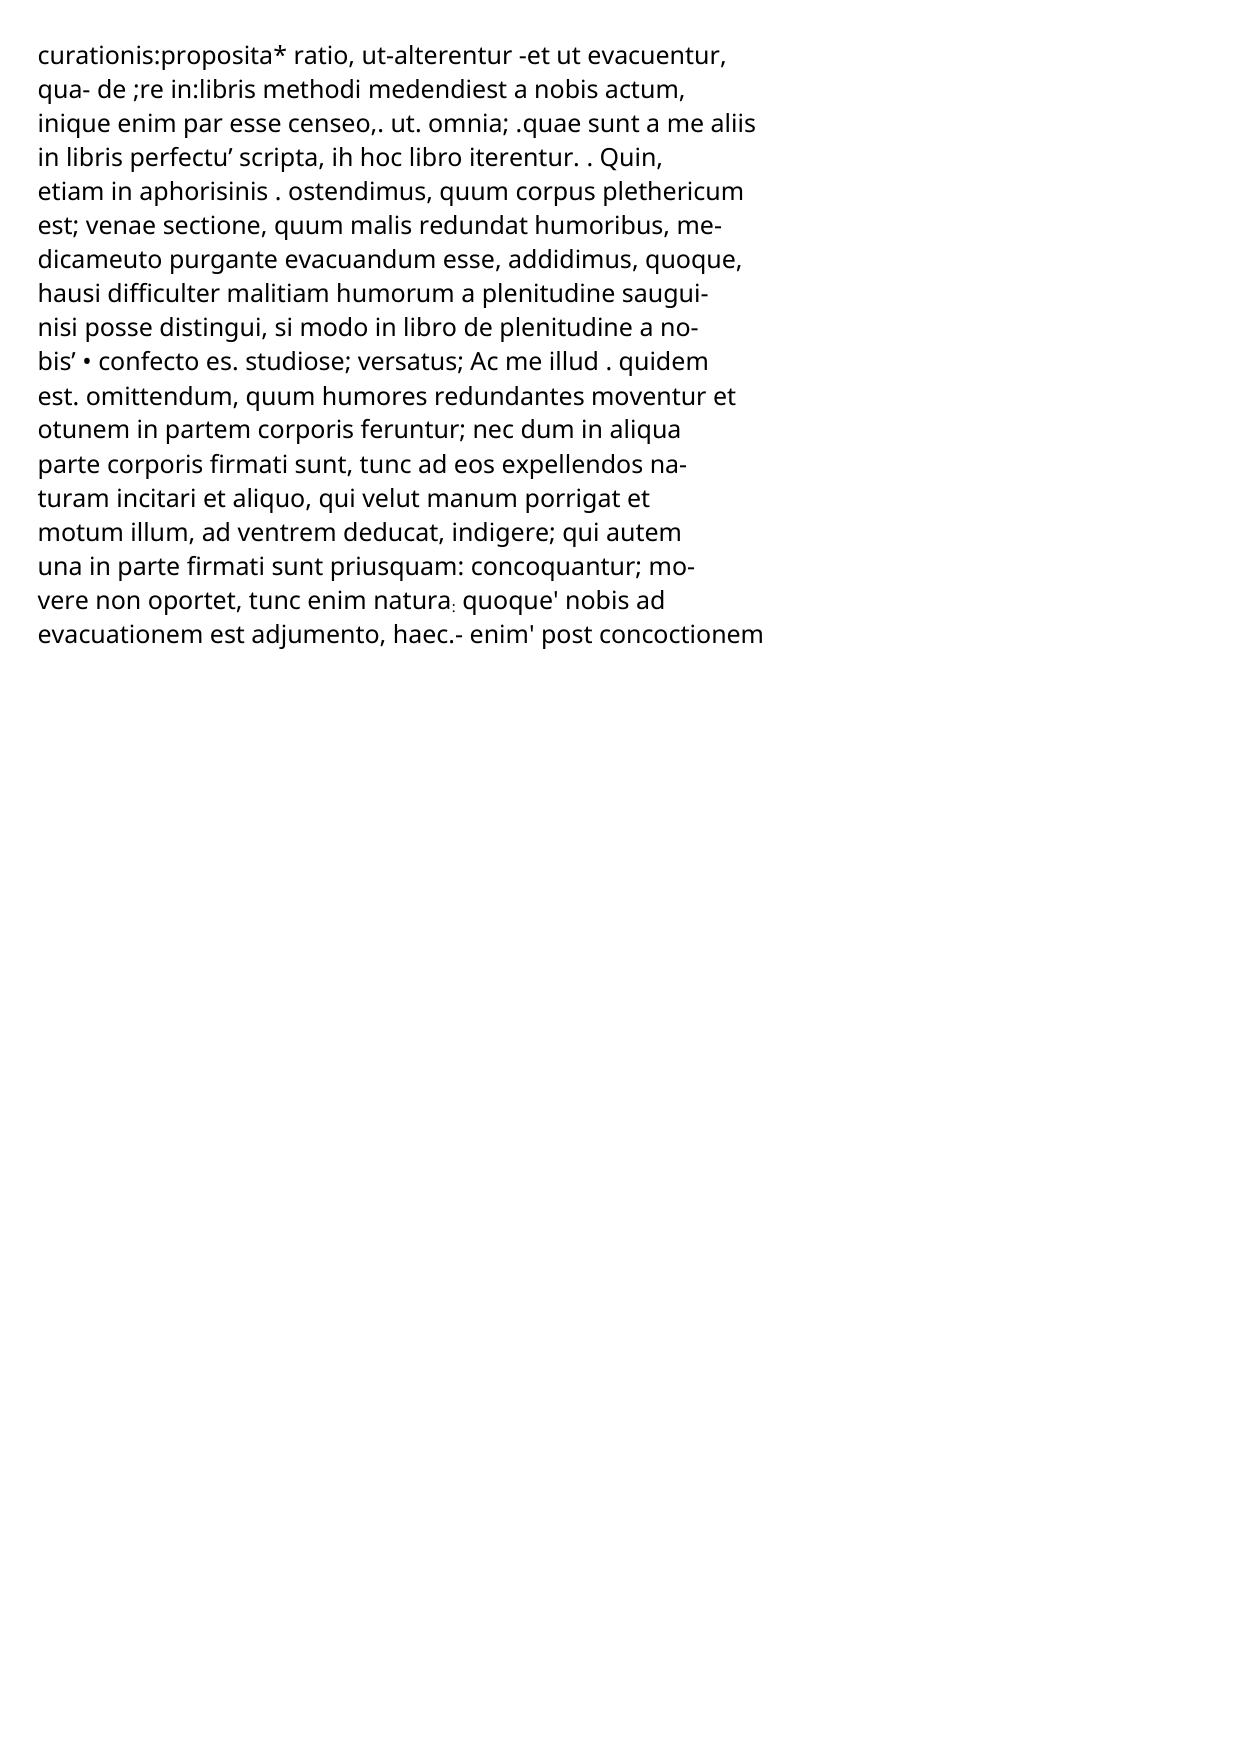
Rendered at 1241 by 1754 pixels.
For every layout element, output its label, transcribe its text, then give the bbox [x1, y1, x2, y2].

text curationis:proposita* ratio, ut-alterentur -et ut evacuentur, qua- de ;re in:libris methodi medendiest a nobis actum, inique enim par esse censeo,. ut. omnia; .quae sunt a me aliis in libris perfectu’ scripta, ih hoc libro iterentur. . Quin, etiam in aphorisinis . ostendimus, quum corpus plethericum est; venae sectione, quum malis redundat humoribus, me- dicameuto purgante evacuandum esse, addidimus, quoque, hausi difficulter malitiam humorum a plenitudine saugui- nisi posse distingui, si modo in libro de plenitudine a no- bis’ • confecto es. studiose; versatus; Ac me illud . quidem est. omittendum, quum humores redundantes moventur et otunem in partem corporis feruntur; nec dum in aliqua parte corporis firmati sunt, tunc ad eos expellendos na- turam incitari et aliquo, qui velut manum porrigat et motum illum, ad ventrem deducat, indigere; qui autem una in parte firmati sunt priusquam: concoquantur; mo- vere non oportet, tunc enim natura: quoque' nobis ad evacuationem est adjumento, haec.- enim' post concoctionem [37, 37, 1203, 651]
